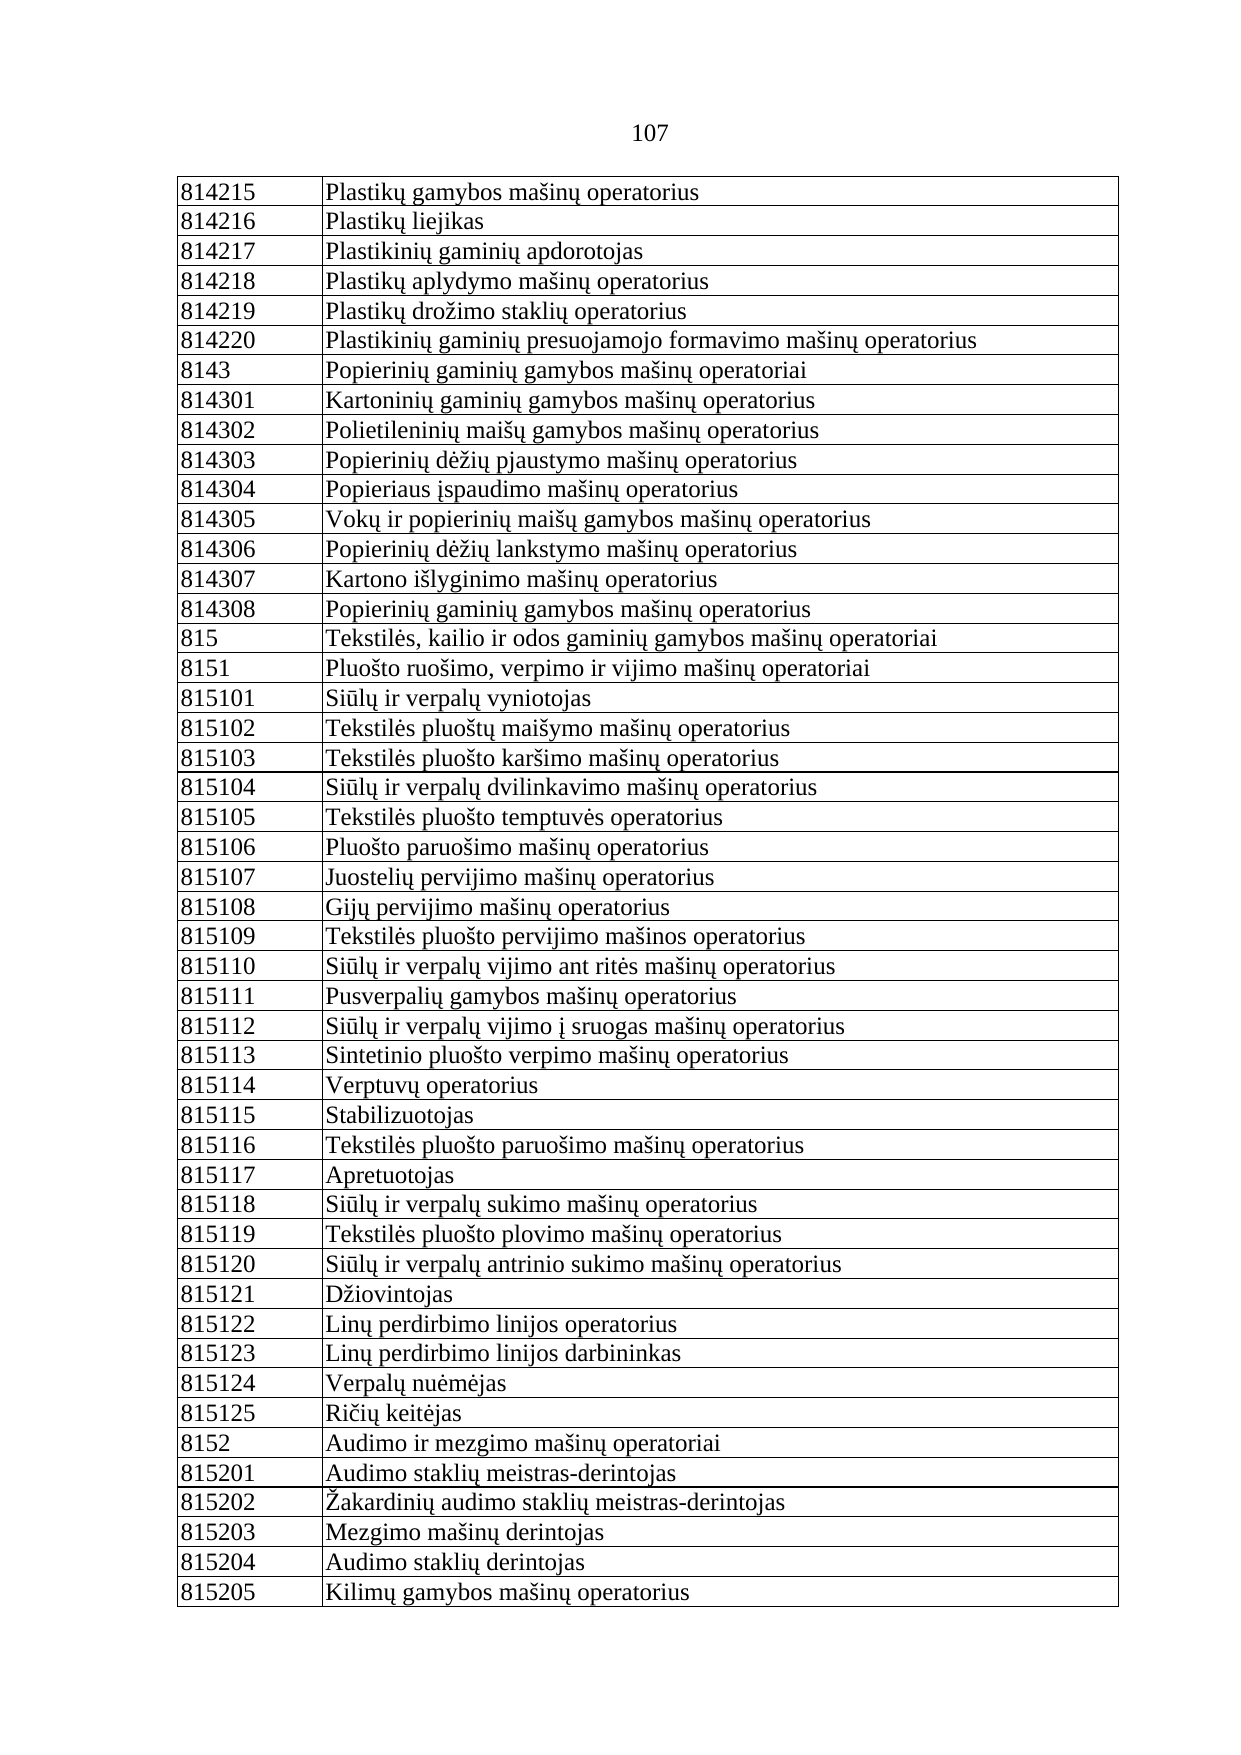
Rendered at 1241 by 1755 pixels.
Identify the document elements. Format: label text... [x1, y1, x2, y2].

table_cell 814304 [178, 475, 322, 503]
table_cell Tekstilės pluošto karšimo mašinų operatorius [323, 743, 1118, 771]
table_cell 815107 [178, 862, 322, 891]
table_cell 815120 [178, 1249, 322, 1278]
table_cell 815124 [178, 1368, 322, 1397]
table_cell Stabilizuotojas [323, 1100, 1118, 1129]
table_cell Popierinių dėžių lankstymo mašinų operatorius [323, 534, 1118, 563]
table_cell 814301 [178, 385, 322, 414]
table_cell 815103 [178, 743, 322, 771]
table_cell Audimo ir mezgimo mašinų operatoriai [323, 1428, 1118, 1457]
table_cell 814217 [178, 236, 322, 265]
table_cell 815203 [178, 1517, 322, 1546]
table_cell Linų perdirbimo linijos operatorius [323, 1309, 1118, 1337]
table_cell Apretuotojas [323, 1160, 1118, 1188]
table_cell Kartono išlyginimo mašinų operatorius [323, 564, 1118, 593]
table_cell 814220 [178, 326, 322, 354]
table_cell 815117 [178, 1160, 322, 1188]
table_cell Vokų ir popierinių maišų gamybos mašinų operatorius [323, 504, 1118, 533]
table_cell Sintetinio pluošto verpimo mašinų operatorius [323, 1041, 1118, 1069]
table_cell Plastikų gamybos mašinų operatorius [323, 177, 1118, 205]
table_cell Verptuvų operatorius [323, 1070, 1118, 1099]
table_cell Pluošto paruošimo mašinų operatorius [323, 832, 1118, 861]
table_cell 815105 [178, 802, 322, 831]
table_cell 815109 [178, 921, 322, 950]
table_cell Siūlų ir verpalų dvilinkavimo mašinų operatorius [323, 773, 1118, 801]
table_cell 815125 [178, 1398, 322, 1427]
table_cell Plastikų drožimo staklių operatorius [323, 296, 1118, 324]
table_cell Popierinių gaminių gamybos mašinų operatoriai [323, 355, 1118, 384]
table_cell 815102 [178, 713, 322, 742]
table_cell Gijų pervijimo mašinų operatorius [323, 892, 1118, 920]
table_cell 815101 [178, 683, 322, 712]
table_cell 8151 [178, 653, 322, 682]
table_cell 815111 [178, 981, 322, 1010]
table_cell Siūlų ir verpalų vyniotojas [323, 683, 1118, 712]
table_cell Audimo staklių meistras-derintojas [323, 1458, 1118, 1486]
table_cell Kilimų gamybos mašinų operatorius [323, 1577, 1118, 1606]
table_cell 814215 [178, 177, 322, 205]
table_cell Kartoninių gaminių gamybos mašinų operatorius [323, 385, 1118, 414]
table_cell Plastikinių gaminių apdorotojas [323, 236, 1118, 265]
table_cell Plastikų liejikas [323, 206, 1118, 235]
table_cell Verpalų nuėmėjas [323, 1368, 1118, 1397]
table_cell 815204 [178, 1547, 322, 1576]
table_cell 814307 [178, 564, 322, 593]
table_cell 815 [178, 624, 322, 652]
table_cell Ričių keitėjas [323, 1398, 1118, 1427]
table_cell 815121 [178, 1279, 322, 1308]
table_cell Linų perdirbimo linijos darbininkas [323, 1339, 1118, 1367]
table_cell 815116 [178, 1130, 322, 1159]
table_cell Tekstilės pluošto plovimo mašinų operatorius [323, 1219, 1118, 1248]
table_cell Siūlų ir verpalų vijimo į sruogas mašinų operatorius [323, 1011, 1118, 1039]
table_cell Žakardinių audimo staklių meistras-derintojas [323, 1488, 1118, 1516]
table_cell 815205 [178, 1577, 322, 1606]
table_cell 815115 [178, 1100, 322, 1129]
table_cell 815201 [178, 1458, 322, 1486]
table_cell Popierinių dėžių pjaustymo mašinų operatorius [323, 445, 1118, 473]
table_cell Siūlų ir verpalų sukimo mašinų operatorius [323, 1190, 1118, 1218]
table_cell 814302 [178, 415, 322, 444]
table_cell 814219 [178, 296, 322, 324]
table_cell Juostelių pervijimo mašinų operatorius [323, 862, 1118, 891]
table_cell 815113 [178, 1041, 322, 1069]
table_cell Tekstilės pluošto pervijimo mašinos operatorius [323, 921, 1118, 950]
table_cell 814306 [178, 534, 322, 563]
table_cell 815104 [178, 773, 322, 801]
table_cell 815118 [178, 1190, 322, 1218]
table_cell 815114 [178, 1070, 322, 1099]
table_cell 815106 [178, 832, 322, 861]
table_cell Tekstilės pluošto paruošimo mašinų operatorius [323, 1130, 1118, 1159]
table_cell 8152 [178, 1428, 322, 1457]
table_cell Popieriaus įspaudimo mašinų operatorius [323, 475, 1118, 503]
table_cell Pusverpalių gamybos mašinų operatorius [323, 981, 1118, 1010]
table_cell Siūlų ir verpalų antrinio sukimo mašinų operatorius [323, 1249, 1118, 1278]
table_cell Tekstilės pluošto temptuvės operatorius [323, 802, 1118, 831]
table_cell Popierinių gaminių gamybos mašinų operatorius [323, 594, 1118, 622]
table_cell Siūlų ir verpalų vijimo ant ritės mašinų operatorius [323, 951, 1118, 980]
table_cell Tekstilės pluoštų maišymo mašinų operatorius [323, 713, 1118, 742]
table_cell 815202 [178, 1488, 322, 1516]
table_cell 814305 [178, 504, 322, 533]
table_cell 814216 [178, 206, 322, 235]
table_cell Mezgimo mašinų derintojas [323, 1517, 1118, 1546]
table_cell 815122 [178, 1309, 322, 1337]
table_cell Džiovintojas [323, 1279, 1118, 1308]
table_cell 815123 [178, 1339, 322, 1367]
table_cell 815110 [178, 951, 322, 980]
table_cell Tekstilės, kailio ir odos gaminių gamybos mašinų operatoriai [323, 624, 1118, 652]
table_cell 815108 [178, 892, 322, 920]
table_cell 8143 [178, 355, 322, 384]
table_cell Polietileninių maišų gamybos mašinų operatorius [323, 415, 1118, 444]
table_cell 814218 [178, 266, 322, 295]
table_cell 815119 [178, 1219, 322, 1248]
table_cell 814308 [178, 594, 322, 622]
table_cell Plastikinių gaminių presuojamojo formavimo mašinų operatorius [323, 326, 1118, 354]
table_cell Audimo staklių derintojas [323, 1547, 1118, 1576]
table_cell 815112 [178, 1011, 322, 1039]
table_cell 814303 [178, 445, 322, 473]
table_cell Pluošto ruošimo, verpimo ir vijimo mašinų operatoriai [323, 653, 1118, 682]
table_cell Plastikų aplydymo mašinų operatorius [323, 266, 1118, 295]
